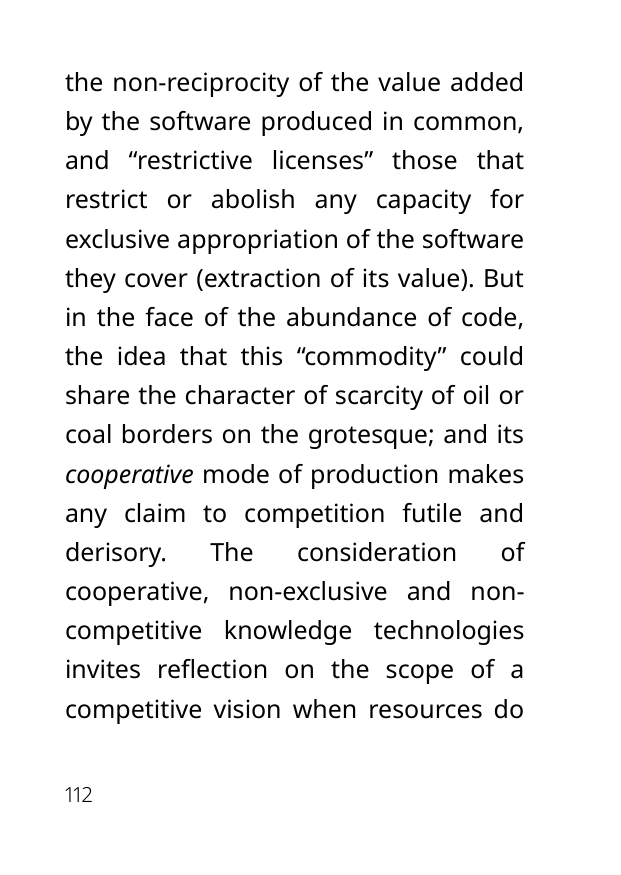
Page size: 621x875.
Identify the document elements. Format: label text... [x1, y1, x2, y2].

text the non-reciprocity of the value added by the software produced in common, and “restrictive licenses” those that restrict or abolish any capacity for exclusive appropriation of the software they cover (extraction of its value). But in the face of the abundance of code, the idea that this “commodity” could share the character of scarcity of oil or coal borders on the grotesque; and its cooperative mode of production makes any claim to competition futile and derisory. The consideration of cooperative, non-exclusive and non-competitive knowledge technologies invites reflection on the scope of a competitive vision when resources do [65, 65, 524, 725]
